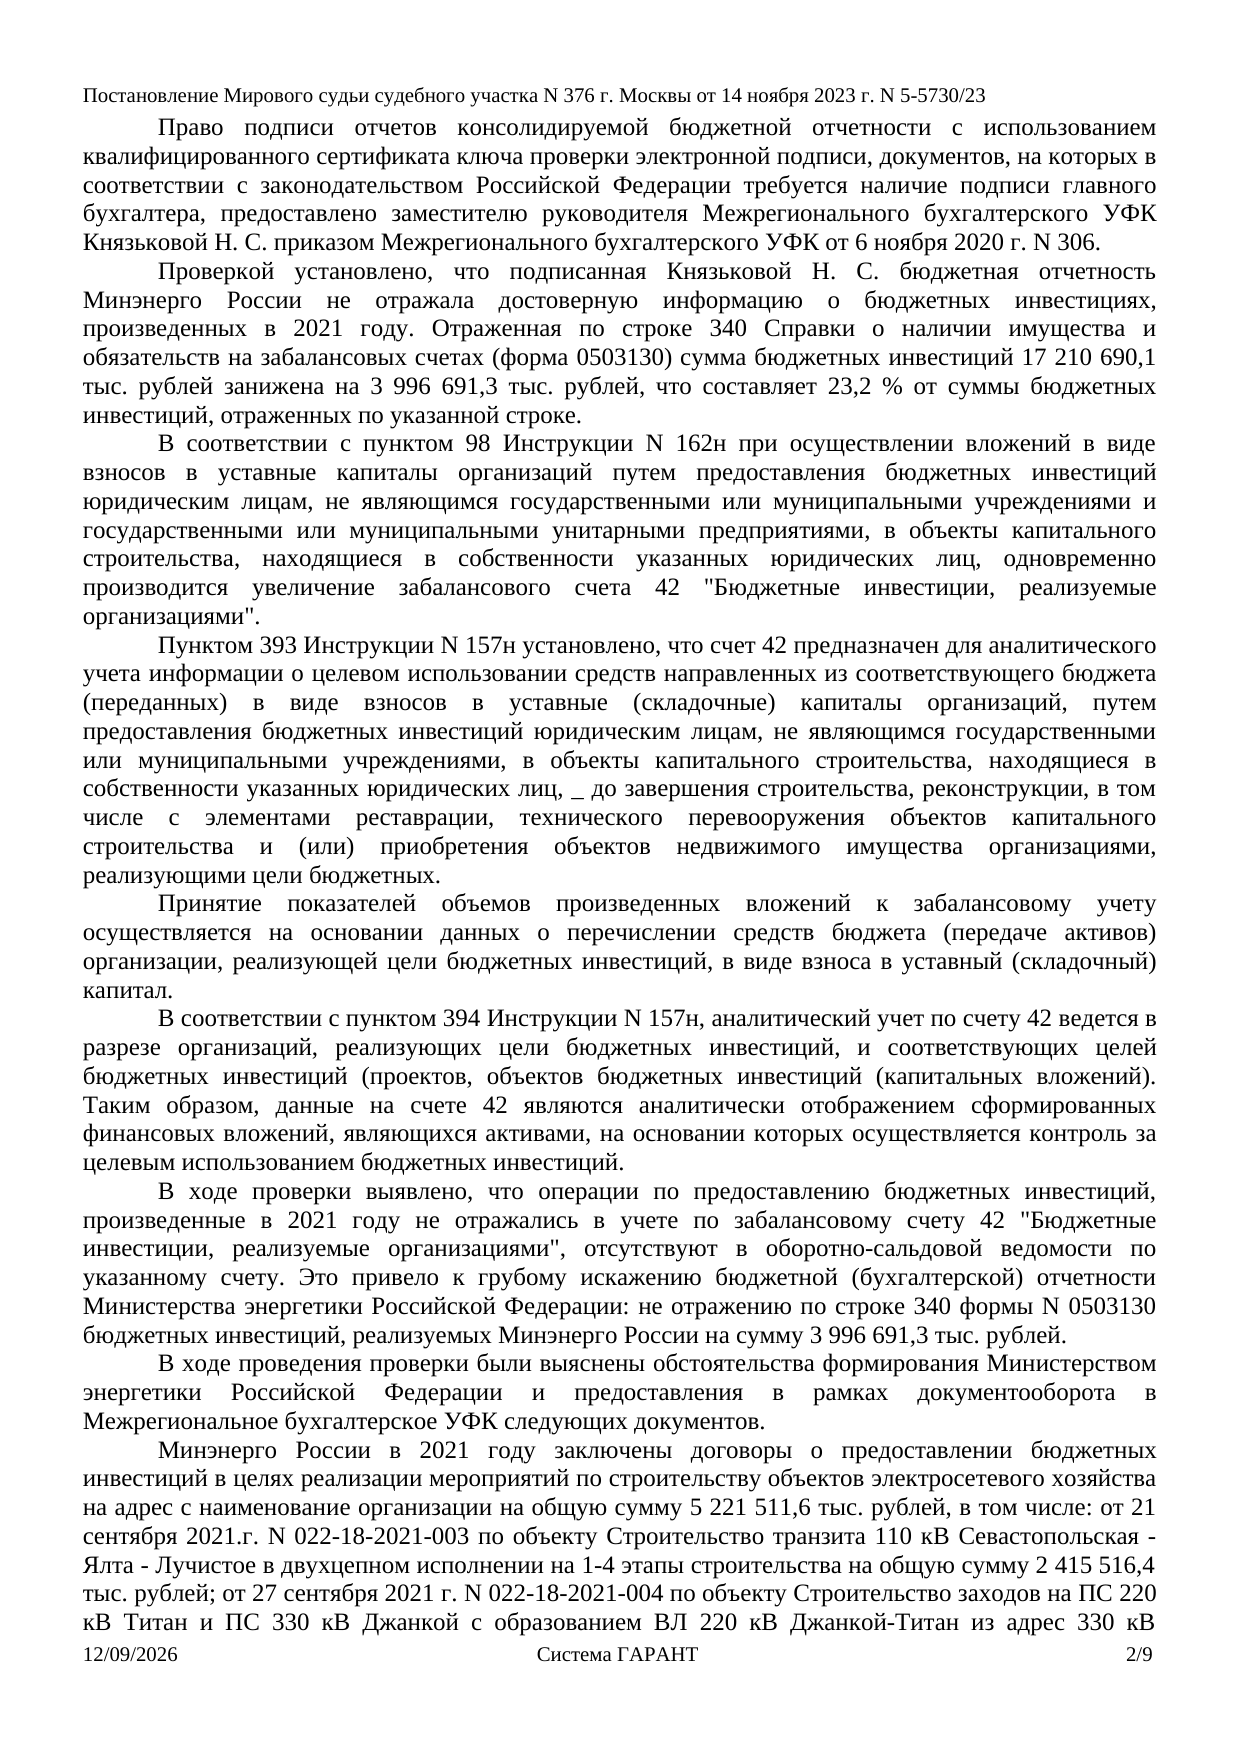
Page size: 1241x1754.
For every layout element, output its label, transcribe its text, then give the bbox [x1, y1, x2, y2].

text Принятие показателей объемов произведенных вложений к забалансовому учету осуществляется на основании данных о перечислении средств бюджета (передаче активов) организации, реализующей цели бюджетных инвестиций, в виде взноса в уставный (складочный) капитал. [83, 888, 1157, 1003]
text Проверкой установлено, что подписанная Князьковой Н. С. бюджетная отчетность Минэнерго России не отражала достоверную информацию о бюджетных инвестициях, произведенных в 2021 году. Отраженная по строке 340 Справки о наличии имущества и обязательств на забалансовых счетах (форма 0503130) сумма бюджетных инвестиций 17 210 690,1 тыс. рублей занижена на 3 996 691,3 тыс. рублей, что составляет 23,2 % от суммы бюджетных инвестиций, отраженных по указанной строке. [83, 256, 1157, 428]
text Право подписи отчетов консолидируемой бюджетной отчетности с использованием квалифицированного сертификата ключа проверки электронной подписи, документов, на которых в соответствии с законодательством Российской Федерации требуется наличие подписи главного бухгалтера, предоставлено заместителю руководителя Межрегионального бухгалтерского УФК Князьковой Н. С. приказом Межрегионального бухгалтерского УФК от 6 ноября 2020 г. N 306. [83, 112, 1157, 256]
text В ходе проверки выявлено, что операции по предоставлению бюджетных инвестиций, произведенные в 2021 году не отражались в учете по забалансовому счету 42 "Бюджетные инвестиции, реализуемые организациями", отсутствуют в оборотно-сальдовой ведомости по указанному счету. Это привело к грубому искажению бюджетной (бухгалтерской) отчетности Министерства энергетики Российской Федерации: не отражению по строке 340 формы N 0503130 бюджетных инвестиций, реализуемых Минэнерго России на сумму 3 996 691,3 тыс. рублей. [83, 1176, 1157, 1348]
text Минэнерго России в 2021 году заключены договоры о предоставлении бюджетных инвестиций в целях реализации мероприятий по строительству объектов электросетевого хозяйства на адрес с наименование организации на общую сумму 5 221 511,6 тыс. рублей, в том числе: от 21 сентября 2021.г. N 022-18-2021-003 по объекту Строительство транзита 110 кВ Севастопольская - Ялта - Лучистое в двухцепном исполнении на 1-4 этапы строительства на общую сумму 2 415 516,4 тыс. рублей; от 27 сентября 2021 г. N 022-18-2021-004 по объекту Строительство заходов на ПС 220 кВ Титан и ПС 330 кВ Джанкой с образованием ВЛ 220 кВ Джанкой-Титан из адрес 330 кВ [83, 1435, 1157, 1636]
text В соответствии с пунктом 98 Инструкции N 162н при осуществлении вложений в виде взносов в уставные капиталы организаций путем предоставления бюджетных инвестиций юридическим лицам, не являющимся государственными или муниципальными учреждениями и государственными или муниципальными унитарными предприятиями, в объекты капитального строительства, находящиеся в собственности указанных юридических лиц, одновременно производится увеличение забалансового счета 42 "Бюджетные инвестиции, реализуемые организациями". [83, 428, 1157, 630]
text В соответствии с пунктом 394 Инструкции N 157н, аналитический учет по счету 42 ведется в разрезе организаций, реализующих цели бюджетных инвестиций, и соответствующих целей бюджетных инвестиций (проектов, объектов бюджетных инвестиций (капитальных вложений). Таким образом, данные на счете 42 являются аналитически отображением сформированных финансовых вложений, являющихся активами, на основании которых осуществляется контроль за целевым использованием бюджетных инвестиций. [83, 1003, 1157, 1176]
text В ходе проведения проверки были выяснены обстоятельства формирования Министерством энергетики Российской Федерации и предоставления в рамках документооборота в Межрегиональное бухгалтерское УФК следующих документов. [83, 1348, 1157, 1435]
text Пунктом 393 Инструкции N 157н установлено, что счет 42 предназначен для аналитического учета информации о целевом использовании средств направленных из соответствующего бюджета (переданных) в виде взносов в уставные (складочные) капиталы организаций, путем предоставления бюджетных инвестиций юридическим лицам, не являющимся государственными или муниципальными учреждениями, в объекты капитального строительства, находящиеся в собственности указанных юридических лиц, _ до завершения строительства, реконструкции, в том числе с элементами реставрации, технического перевооружения объектов капитального строительства и (или) приобретения объектов недвижимого имущества организациями, реализующими цели бюджетных. [83, 630, 1157, 888]
